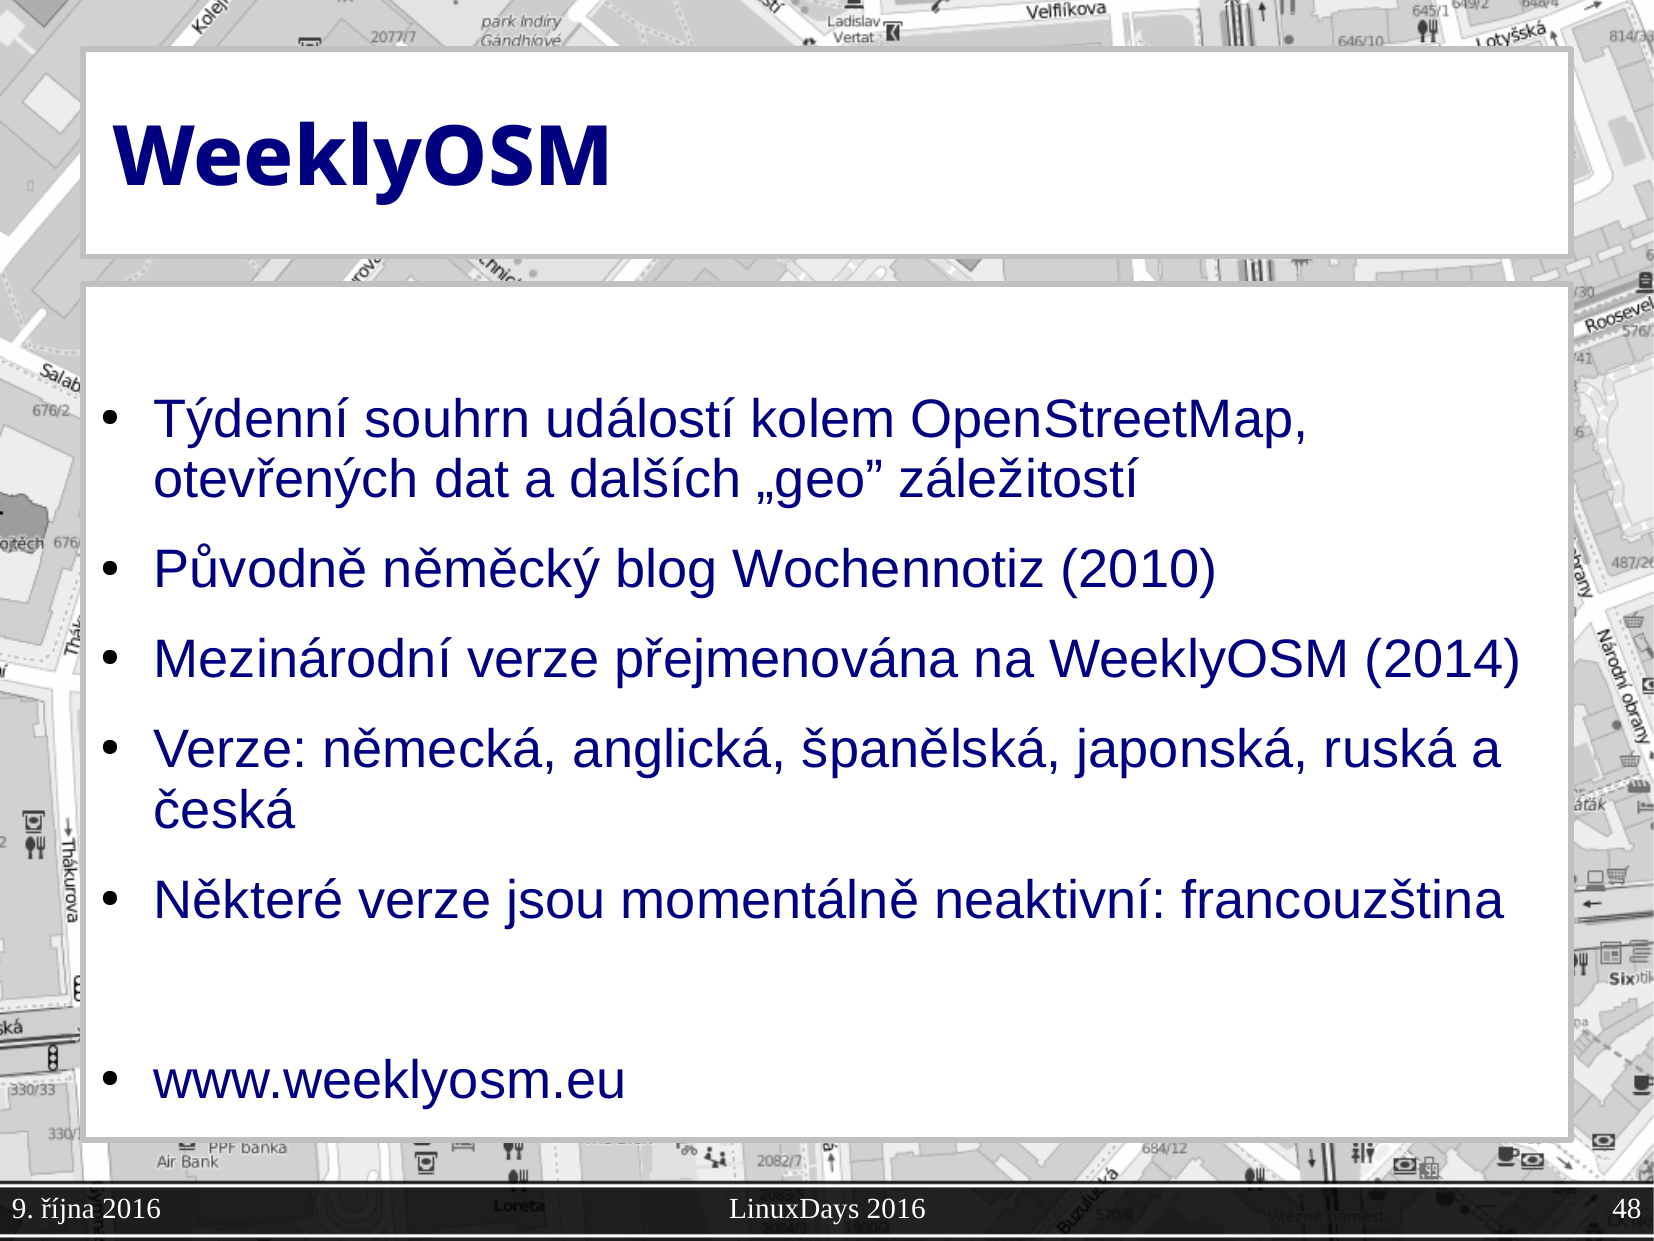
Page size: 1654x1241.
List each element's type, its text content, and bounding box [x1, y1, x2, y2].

list Týdenní souhrn událostí kolem OpenStreetMap, otevřených dat a dalších „geo” záležitostí Původně něměcký blog Wochennotiz (2010) Mezinárodní verze přejmenována na WeeklyOSM (2014) Verze: německá, anglická, španělská, japonská, ruská a česká Některé verze jsou momentálně neaktivní: francouzština www.weeklyosm.eu [82, 284, 1571, 1140]
picture [0, 0, 1654, 1241]
title WeeklyOSM [82, 49, 1571, 257]
